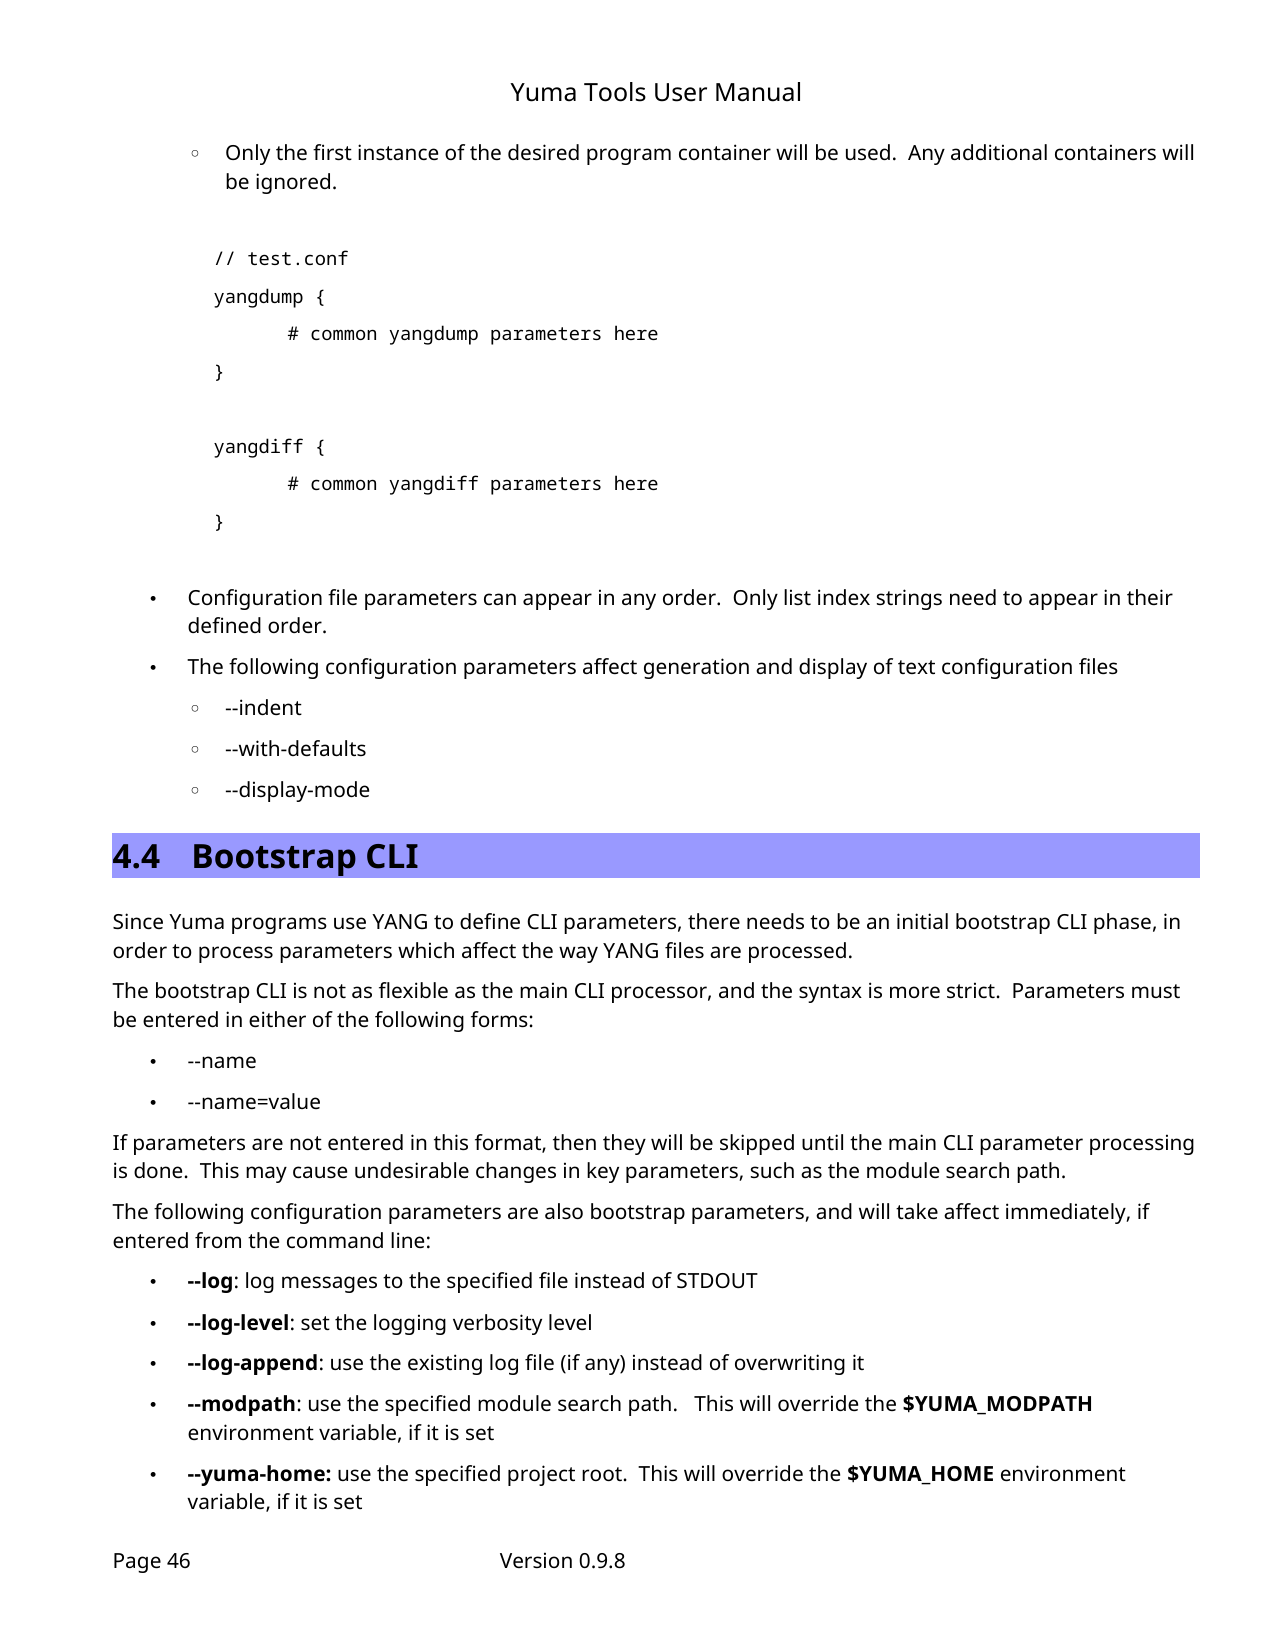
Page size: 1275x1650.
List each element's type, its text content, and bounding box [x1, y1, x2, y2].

list --name [150, 1046, 1200, 1074]
text If parameters are not entered in this format, then they will be skipped until the main CLI parameter processing is done. This may cause undesirable changes in key parameters, such as the module search path. [112, 1128, 1200, 1185]
text } [139, 358, 1200, 383]
list --yuma-home: use the specified project root. This will override the $YUMA_HOME environment variable, if it is set [150, 1459, 1200, 1516]
list --log-append: use the existing log file (if any) instead of overwriting it [150, 1348, 1200, 1377]
list --modpath: use the specified module search path. This will override the $YUMA_MODPATH environment variable, if it is set [150, 1389, 1200, 1446]
list --indent [187, 693, 1200, 722]
list --log-level: set the logging verbosity level [150, 1308, 1200, 1336]
subtitle Bootstrap CLI [112, 833, 1200, 878]
list Only the first instance of the desired program container will be used. Any additional containers will be ignored. [187, 138, 1200, 195]
list The following configuration parameters affect generation and display of text configuration files [150, 652, 1200, 681]
text // test.conf [139, 245, 1200, 271]
text # common yangdump parameters here [139, 320, 1200, 346]
list --display-mode [187, 775, 1200, 803]
text The following configuration parameters are also bootstrap parameters, and will take affect immediately, if entered from the command line: [112, 1197, 1200, 1254]
list Configuration file parameters can appear in any order. Only list index strings need to appear in their defined order. [150, 583, 1200, 640]
text The bootstrap CLI is not as flexible as the main CLI processor, and the syntax is more strict. Parameters must be entered in either of the following forms: [112, 977, 1200, 1033]
text # common yangdiff parameters here [139, 470, 1200, 496]
text yangdump { [139, 283, 1200, 308]
text } [139, 508, 1200, 533]
list --name=value [150, 1087, 1200, 1115]
list --log: log messages to the specified file instead of STDOUT [150, 1267, 1200, 1295]
text yangdiff { [139, 433, 1200, 458]
text Since Yuma programs use YANG to define CLI parameters, there needs to be an initial bootstrap CLI phase, in order to process parameters which affect the way YANG files are processed. [112, 907, 1200, 964]
list --with-defaults [187, 734, 1200, 763]
